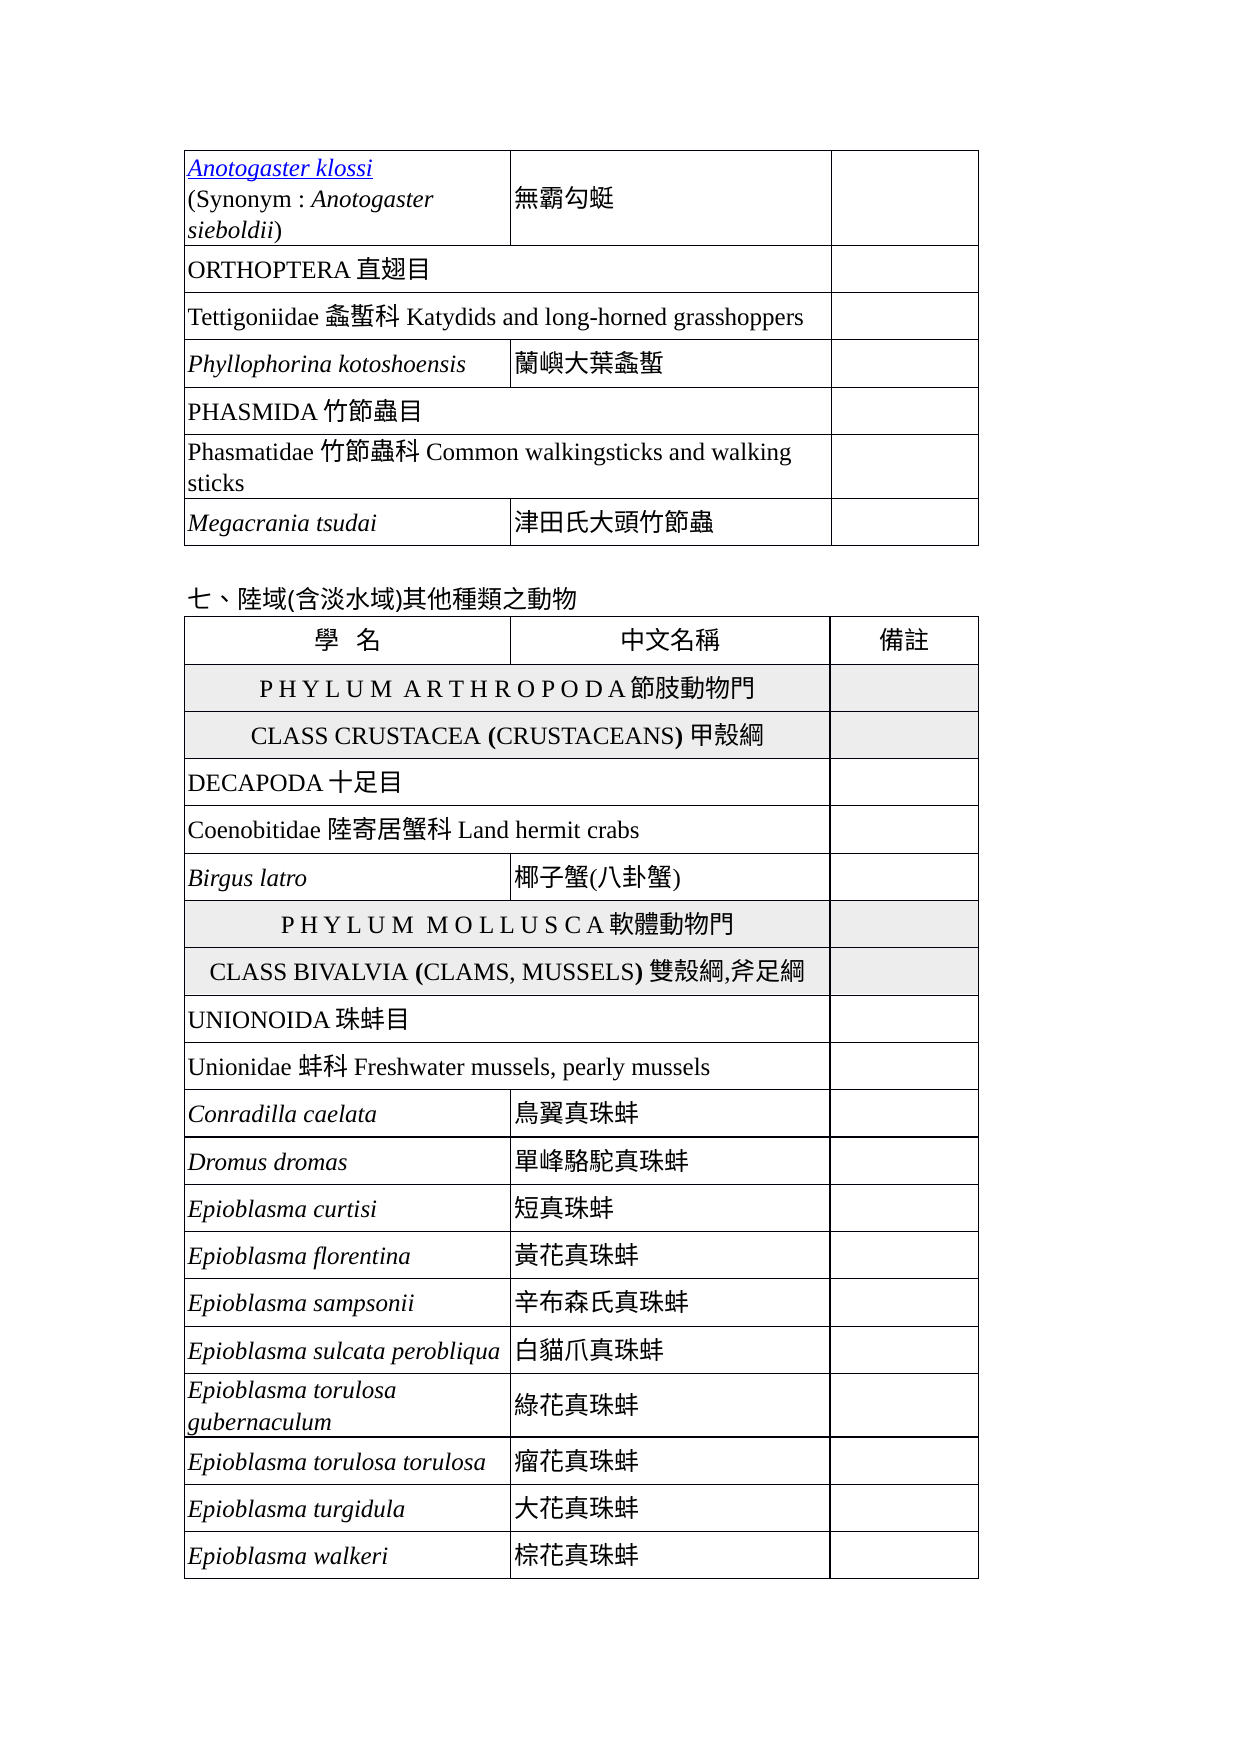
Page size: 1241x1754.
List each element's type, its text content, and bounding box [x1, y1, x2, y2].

table_cell Epioblasma sampsonii [185, 1279, 510, 1326]
table_cell Anotogaster klossi (Synonym : Anotogaster sieboldii) [185, 151, 510, 245]
table_cell 白貓爪真珠蚌 [511, 1327, 829, 1373]
table_cell Epioblasma curtisi [185, 1185, 510, 1231]
table_cell Megacrania tsudai [185, 499, 510, 545]
table_cell 黃花真珠蚌 [511, 1232, 829, 1278]
table_cell [831, 1374, 978, 1436]
table_cell Conradilla caelata [185, 1090, 510, 1136]
table_cell 蘭嶼大葉螽蟴 [511, 340, 831, 387]
table_cell Epioblasma torulosa torulosa [185, 1438, 510, 1484]
table_cell [831, 759, 978, 805]
table_cell Phasmatidae 竹節蟲科 Common walkingsticks and walking sticks [185, 435, 831, 497]
table_cell Epioblasma sulcata perobliqua [185, 1327, 510, 1373]
table_cell [831, 1485, 978, 1531]
table_cell [832, 293, 978, 339]
table_cell 綠花真珠蚌 [511, 1374, 829, 1436]
table_cell Coenobitidae 陸寄居蟹科 Land hermit crabs [185, 806, 829, 853]
table_cell [832, 499, 978, 545]
table_cell [831, 948, 978, 994]
table_cell [831, 854, 978, 900]
table_cell 津田氏大頭竹節蟲 [511, 499, 831, 545]
table_cell 無霸勾蜓 [511, 151, 831, 245]
table_cell [831, 996, 978, 1042]
text 七、陸域(含淡水域)其他種類之動物 [187, 580, 1053, 616]
table_header 中文名稱 [511, 617, 829, 663]
table_cell [831, 1232, 978, 1278]
table_cell [831, 1532, 978, 1578]
table_cell Epioblasma walkeri [185, 1532, 510, 1578]
table_cell [831, 1185, 978, 1231]
table_cell Birgus latro [185, 854, 510, 900]
table_cell Epioblasma florentina [185, 1232, 510, 1278]
table_cell [831, 665, 978, 711]
table_cell P H Y L U M A R T H R O P O D A 節肢動物門 [185, 665, 829, 711]
table_cell DECAPODA十足目 [185, 759, 829, 805]
table_cell [832, 340, 978, 387]
table_cell CLASS CRUSTACEA (CRUSTACEANS) 甲殼綱 [185, 712, 829, 758]
table_cell [831, 901, 978, 947]
table_cell 鳥翼真珠蚌 [511, 1090, 829, 1136]
table_cell [831, 1327, 978, 1373]
table_cell [832, 151, 978, 245]
table_cell Tettigoniidae 螽蟴科 Katydids and long-horned grasshoppers [185, 293, 831, 339]
table_cell 棕花真珠蚌 [511, 1532, 829, 1578]
table_cell [831, 1090, 978, 1136]
table_cell P H Y L U M M O L L U S C A 軟體動物門 [185, 901, 829, 947]
table_cell [832, 388, 978, 434]
table_cell 辛布森氏真珠蚌 [511, 1279, 829, 1326]
table_header 備註 [831, 617, 978, 663]
table_cell Phyllophorina kotoshoensis [185, 340, 510, 387]
table_cell [831, 1043, 978, 1089]
table_cell CLASS BIVALVIA (CLAMS, MUSSELS) 雙殼綱,斧足綱 [185, 948, 829, 994]
table_cell PHASMIDA 竹節蟲目 [185, 388, 831, 434]
table_cell Epioblasma torulosa gubernaculum [185, 1374, 510, 1436]
table_cell Epioblasma turgidula [185, 1485, 510, 1531]
table_cell Unionidae 蚌科 Freshwater mussels, pearly mussels [185, 1043, 829, 1089]
table_cell [831, 712, 978, 758]
table_cell Dromus dromas [185, 1138, 510, 1184]
table_cell [832, 435, 978, 497]
table_cell UNIONOIDA 珠蚌目 [185, 996, 829, 1042]
table_cell [831, 1279, 978, 1326]
table_cell [831, 806, 978, 853]
table_cell 單峰駱駝真珠蚌 [511, 1138, 829, 1184]
table_cell ORTHOPTERA 直翅目 [185, 246, 831, 292]
table_cell [831, 1138, 978, 1184]
table_cell 瘤花真珠蚌 [511, 1438, 829, 1484]
table_cell 椰子蟹(八卦蟹) [511, 854, 829, 900]
table_header 學 名 [185, 617, 510, 663]
table_cell [831, 1438, 978, 1484]
table_cell 大花真珠蚌 [511, 1485, 829, 1531]
table_cell [832, 246, 978, 292]
table_cell 短真珠蚌 [511, 1185, 829, 1231]
